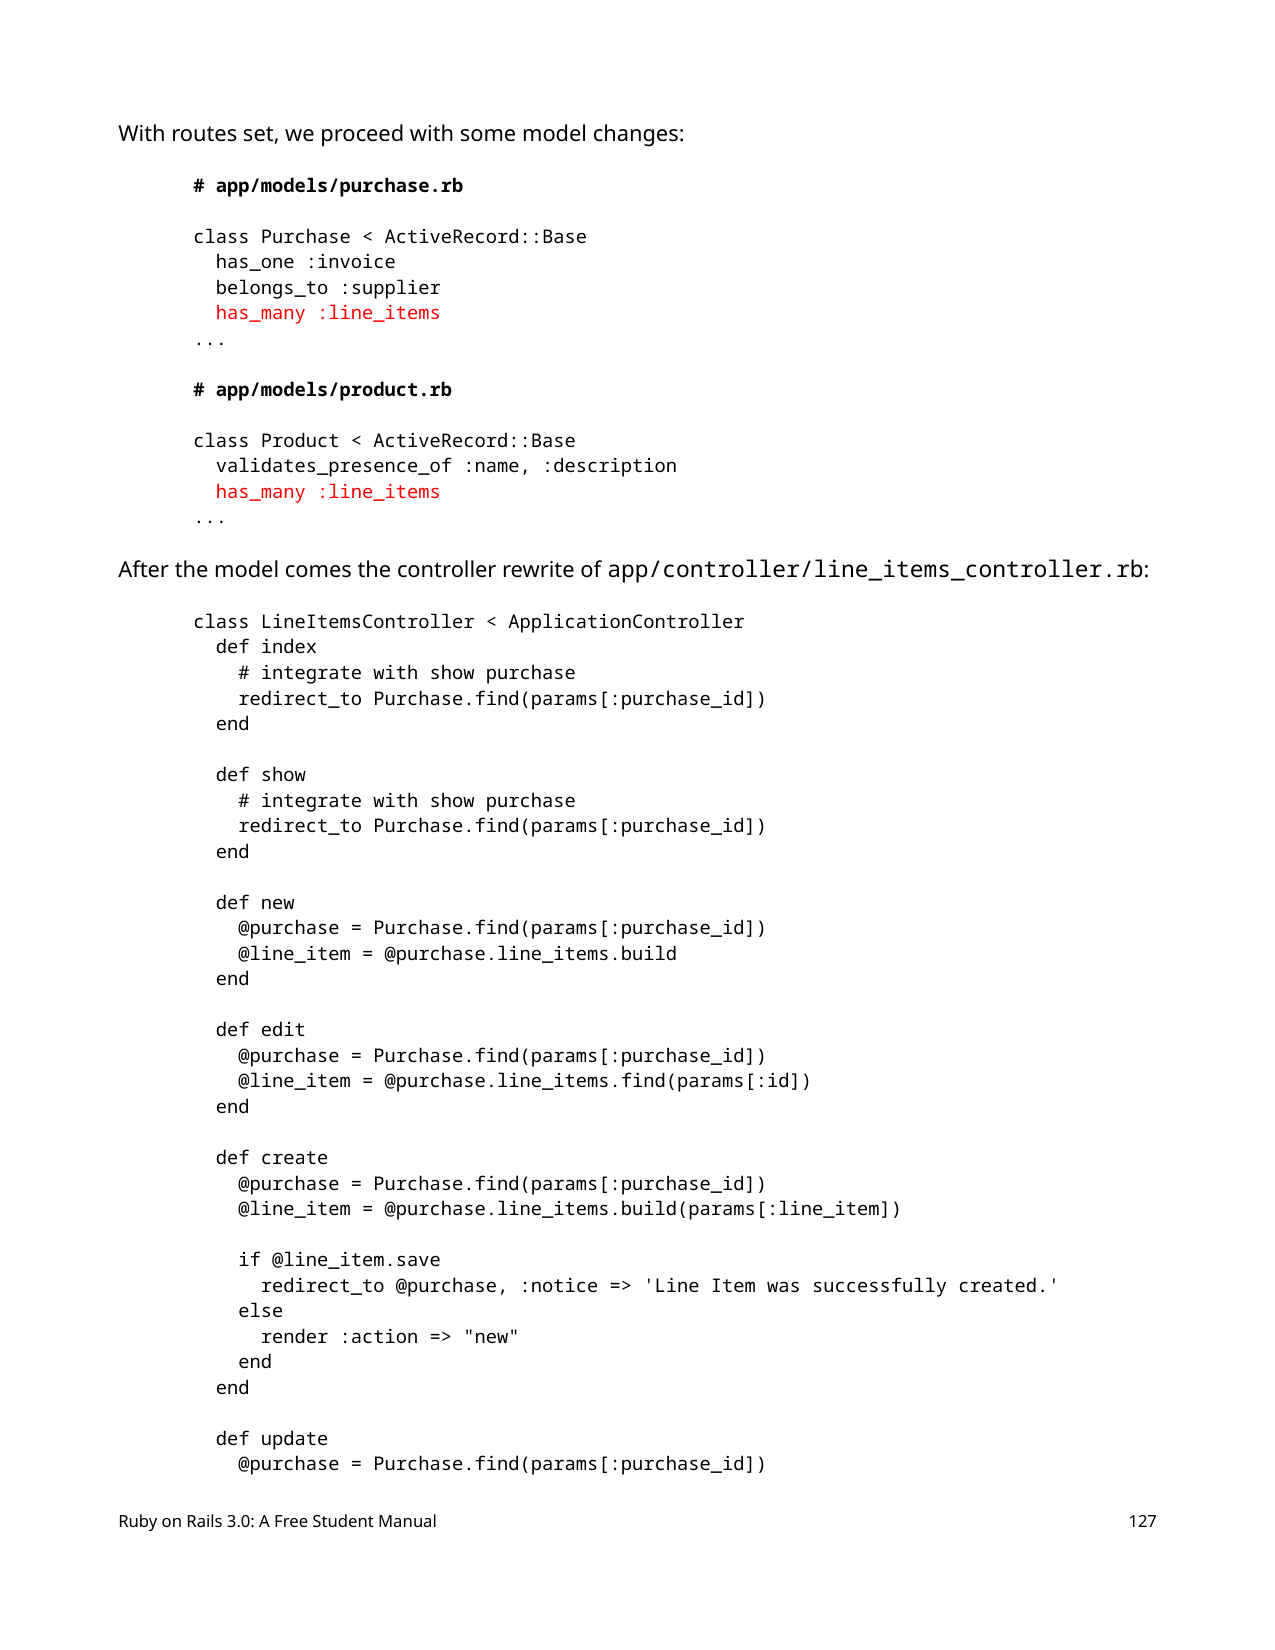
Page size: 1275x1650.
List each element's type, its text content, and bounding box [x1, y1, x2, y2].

text With routes set, we proceed with some model changes: [118, 118, 1157, 148]
text # app/models/purchase.rb class Purchase < ActiveRecord::Base has_one :invoice belongs_to :supplier has_many :line_items ... # app/models/product.rb class Product < ActiveRecord::Base validates_presence_of :name, :description has_many :line_items ... [193, 172, 1157, 529]
text class LineItemsController < ApplicationController def index # integrate with show purchase redirect_to Purchase.find(params[:purchase_id]) end def show # integrate with show purchase redirect_to Purchase.find(params[:purchase_id]) end def new @purchase = Purchase.find(params[:purchase_id]) @line_item = @purchase.line_items.build end def edit @purchase = Purchase.find(params[:purchase_id]) @line_item = @purchase.line_items.find(params[:id]) end def create @purchase = Purchase.find(params[:purchase_id]) @line_item = @purchase.line_items.build(params[:line_item]) if @line_item.save redirect_to @purchase, :notice => 'Line Item was successfully created.' else render :action => "new" end end def update @purchase = Purchase.find(params[:purchase_id]) [193, 608, 1157, 1476]
text After the model comes the controller rewrite of app/controller/line_items_controller.rb: [118, 553, 1157, 584]
